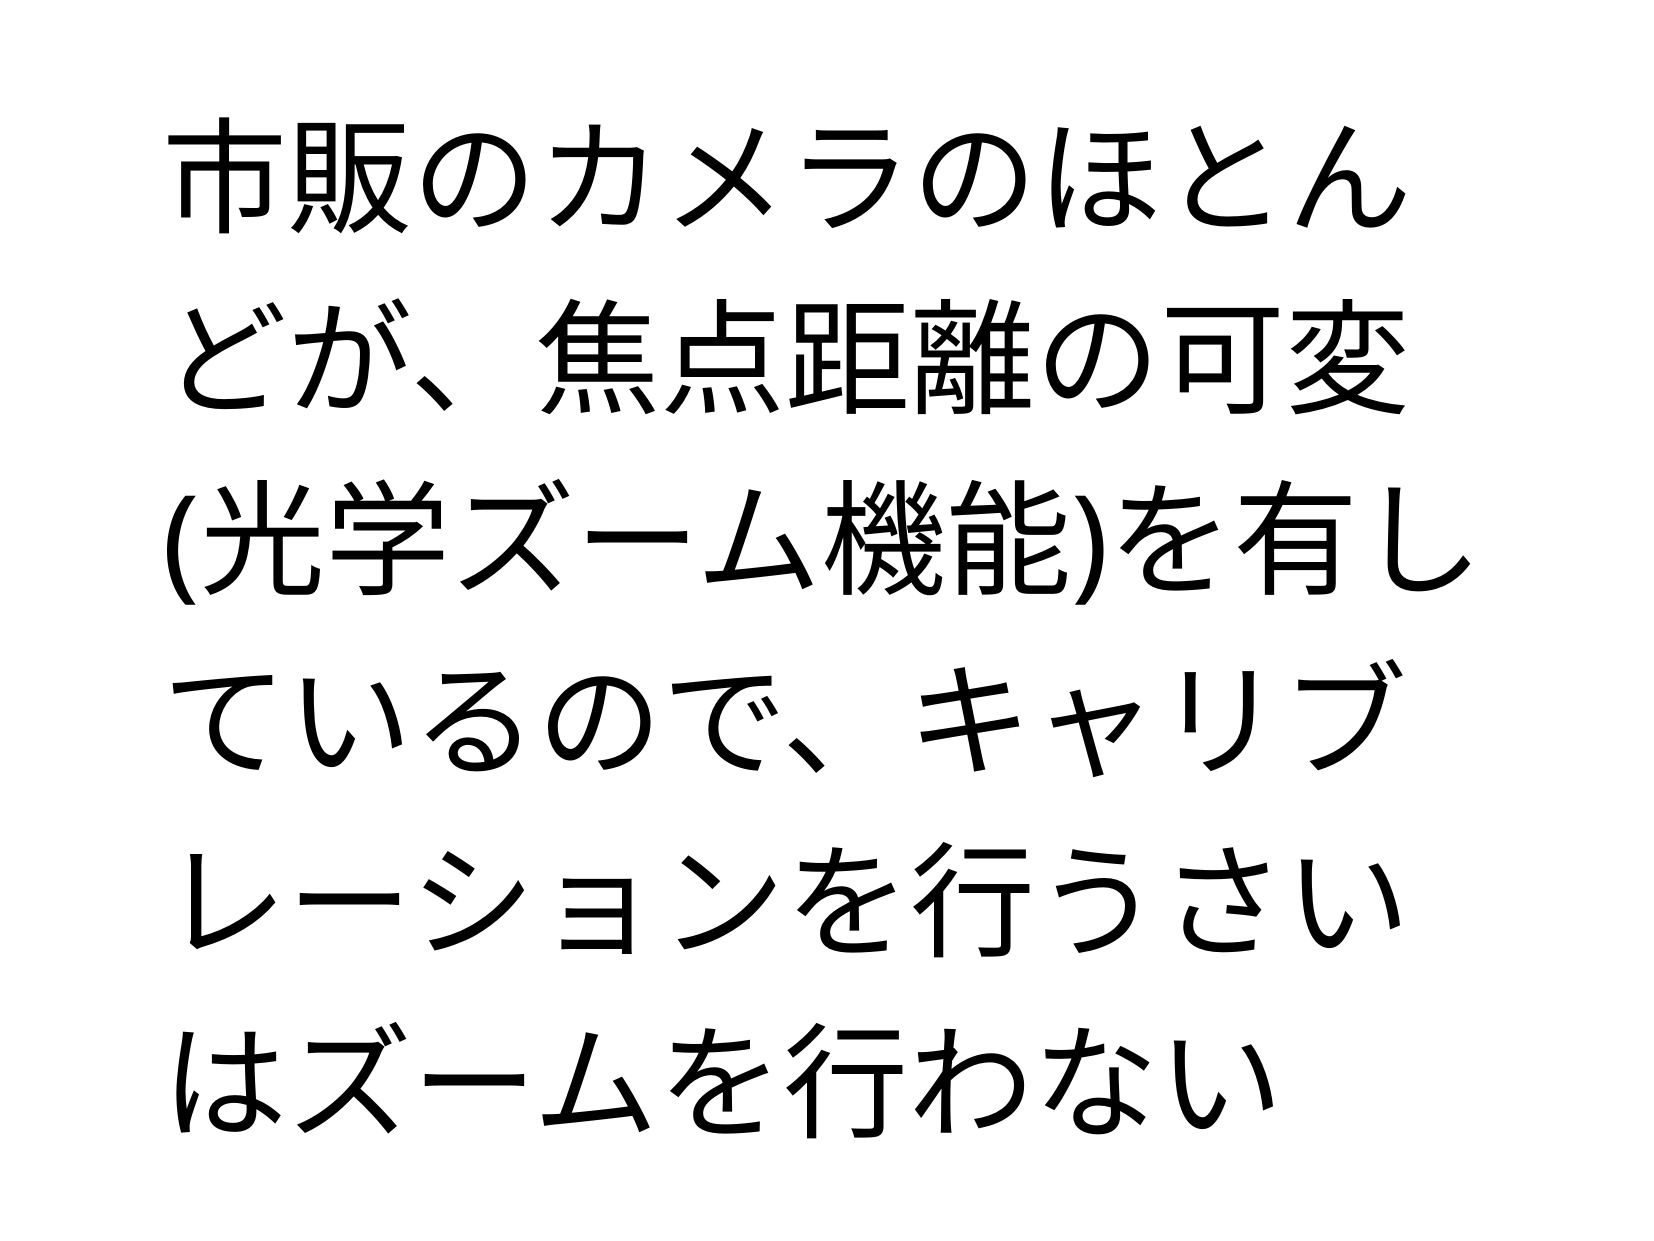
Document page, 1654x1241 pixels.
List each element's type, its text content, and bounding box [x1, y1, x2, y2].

text_box 市販のカメラのほとんどが、焦点距離の可変(光学ズーム機能)を有しているので、キャリブレーションを行うさいはズームを行わない [147, 51, 1518, 1192]
